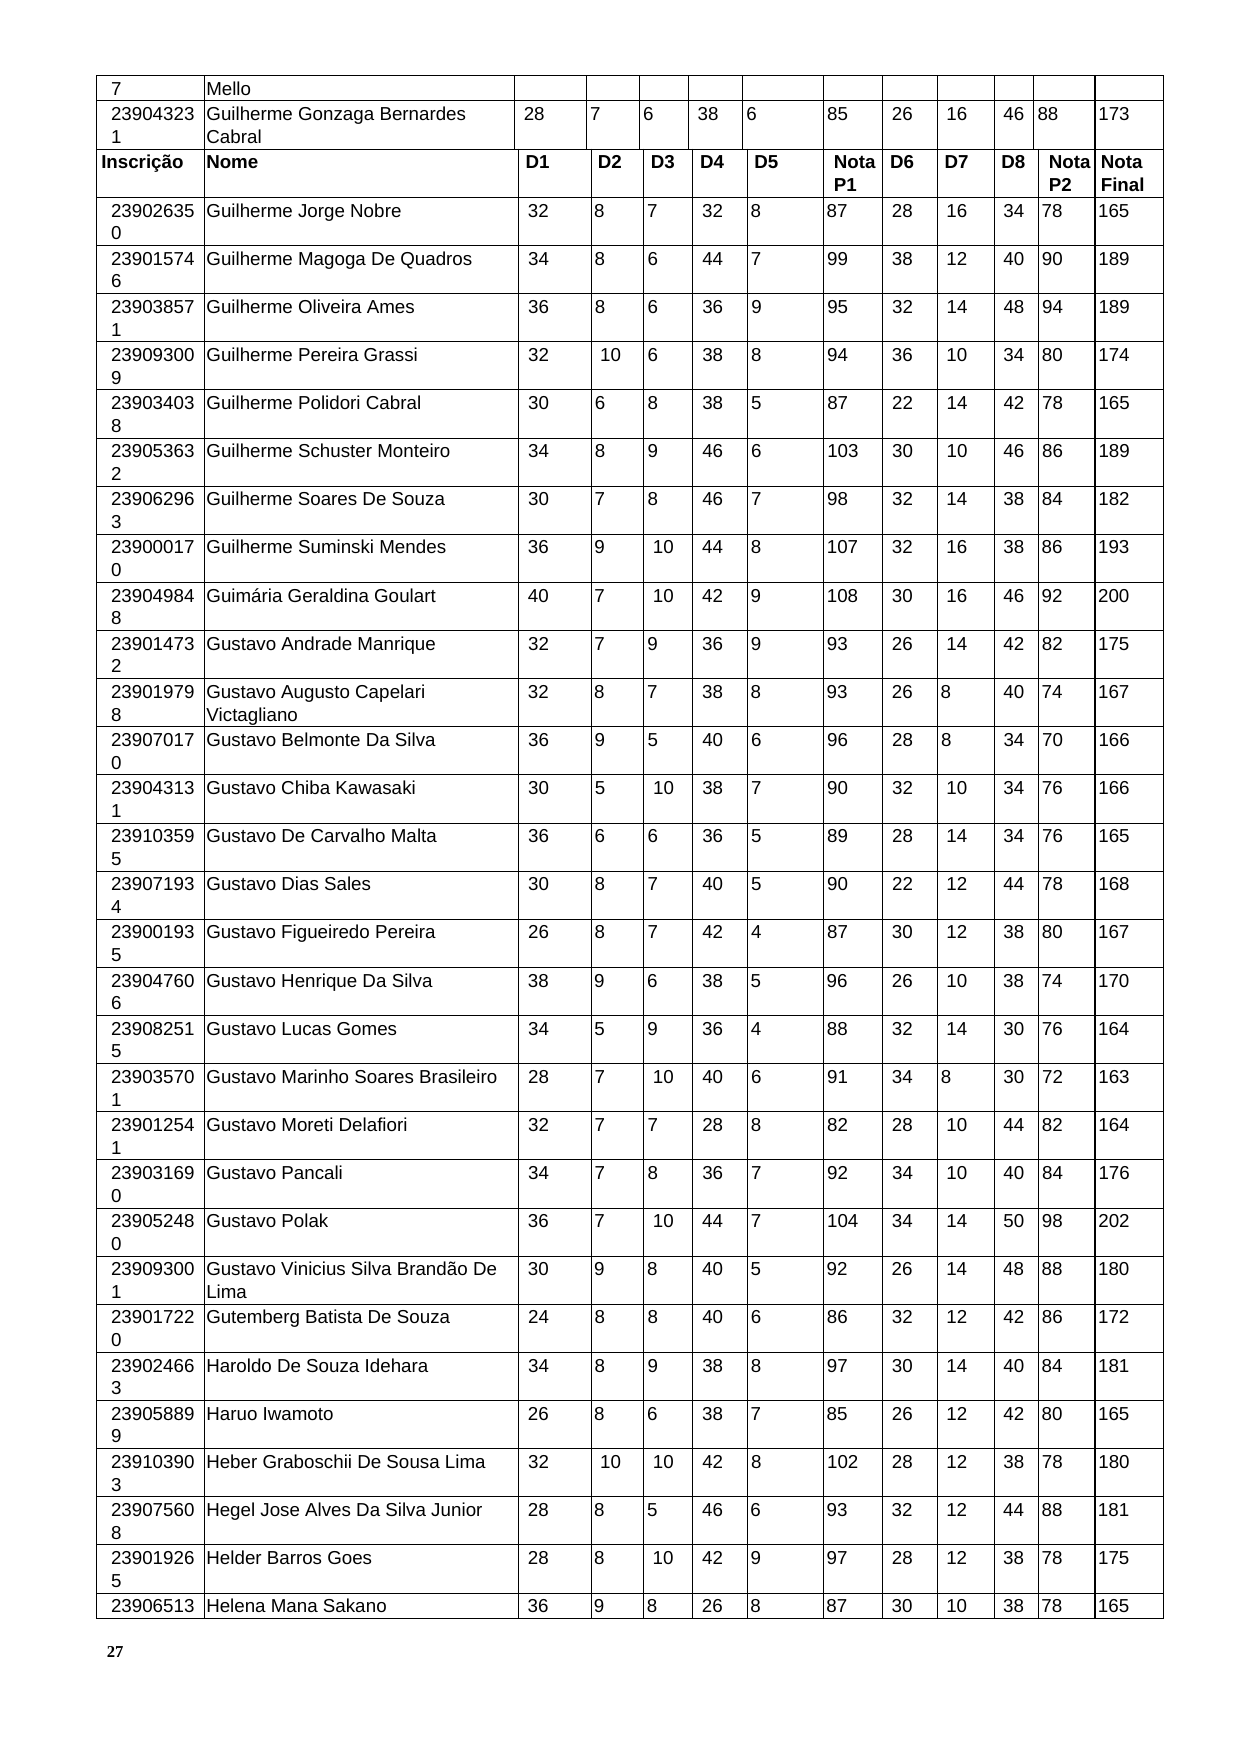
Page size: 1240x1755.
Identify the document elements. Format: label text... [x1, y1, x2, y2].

table_cell 5 [592, 775, 643, 822]
table_cell Gustavo Chiba Kawasaki [205, 775, 518, 822]
table_cell Guilherme Oliveira Ames [205, 294, 518, 341]
table_cell 30 [519, 775, 591, 822]
table_cell 89 [824, 824, 882, 871]
table_cell 30 [883, 439, 937, 486]
table_cell 6 [644, 246, 692, 293]
table_cell 239012541 [97, 1112, 204, 1159]
table_cell 38 [689, 101, 742, 148]
table_cell Gustavo Vinicius Silva Brandão De Lima [205, 1257, 518, 1304]
table_cell 189 [1096, 439, 1163, 486]
table_cell 42 [995, 631, 1038, 678]
table_cell D3 [644, 150, 692, 197]
table_cell [824, 76, 882, 100]
table_cell 14 [938, 294, 994, 341]
table_cell 88 [1039, 1257, 1094, 1304]
table_cell Gustavo Polak [205, 1209, 518, 1256]
table_cell 239058899 [97, 1401, 204, 1448]
table_cell 239103903 [97, 1449, 204, 1496]
table_cell 34 [995, 775, 1038, 822]
table_cell 30 [519, 872, 591, 919]
table_cell 7 [644, 920, 692, 967]
table_cell 78 [1039, 198, 1094, 245]
table_cell 239053632 [97, 439, 204, 486]
table_cell 28 [693, 1112, 747, 1159]
table_cell 30 [883, 1353, 937, 1400]
table_cell 28 [519, 1545, 591, 1592]
table_cell 239062963 [97, 487, 204, 534]
table_cell 38 [693, 390, 747, 437]
table_cell 82 [1039, 1112, 1094, 1159]
table_cell 9 [748, 1545, 823, 1592]
table_cell 88 [1034, 101, 1094, 148]
table_cell 90 [824, 775, 882, 822]
table_cell 14 [938, 390, 994, 437]
table_cell 82 [1039, 631, 1094, 678]
table_cell 9 [748, 631, 823, 678]
table_cell D1 [519, 150, 591, 197]
table_cell 189 [1096, 294, 1163, 341]
table_cell 98 [824, 487, 882, 534]
table_cell 8 [592, 1497, 643, 1544]
table_cell 239093001 [97, 1257, 204, 1304]
table_cell 168 [1096, 872, 1163, 919]
table_cell 6 [644, 1401, 692, 1448]
table_cell 38 [693, 342, 747, 389]
table_cell 8 [592, 1401, 643, 1448]
table_cell 32 [519, 1449, 591, 1496]
table_cell 22 [883, 390, 937, 437]
table_cell Haruo Iwamoto [205, 1401, 518, 1448]
table_cell 9 [592, 535, 643, 582]
table_cell 40 [693, 1257, 747, 1304]
table_cell 80 [1039, 1401, 1094, 1448]
table_cell 239014732 [97, 631, 204, 678]
table_cell Helder Barros Goes [205, 1545, 518, 1592]
table_cell 16 [938, 583, 994, 630]
table_cell 239043231 [97, 101, 204, 148]
table_cell 26 [693, 1594, 747, 1618]
table_cell 5 [748, 824, 823, 871]
table_cell 8 [938, 679, 994, 726]
table_cell 8 [592, 872, 643, 919]
table_cell 42 [995, 1401, 1038, 1448]
table_cell 5 [748, 968, 823, 1015]
table_cell 34 [519, 439, 591, 486]
table_cell 42 [693, 583, 747, 630]
table_cell 165 [1096, 390, 1163, 437]
table_cell 92 [824, 1257, 882, 1304]
table_cell 44 [693, 535, 747, 582]
table_cell Hegel Jose Alves Da Silva Junior [205, 1497, 518, 1544]
table_cell 5 [644, 1497, 692, 1544]
table_cell 85 [824, 1401, 882, 1448]
table_cell 7 [748, 775, 823, 822]
table_cell 87 [824, 390, 882, 437]
table_cell 8 [748, 1353, 823, 1400]
table_cell 165 [1096, 824, 1163, 871]
table_cell 28 [883, 1449, 937, 1496]
table_cell 6 [592, 390, 643, 437]
table_cell 172 [1096, 1305, 1163, 1352]
table_cell 26 [883, 679, 937, 726]
table_cell 32 [519, 631, 591, 678]
table_cell 87 [824, 920, 882, 967]
table_cell 46 [693, 439, 747, 486]
table_cell 28 [883, 1545, 937, 1592]
table_cell 7 [587, 101, 639, 148]
table_cell D5 [748, 150, 823, 197]
table_cell 76 [1039, 824, 1094, 871]
table_cell 26 [519, 920, 591, 967]
table_cell 8 [592, 246, 643, 293]
table_cell 6 [644, 342, 692, 389]
table_cell 44 [693, 1209, 747, 1256]
table_cell 34 [995, 342, 1038, 389]
table_cell Guimária Geraldina Goulart [205, 583, 518, 630]
table_cell 36 [693, 824, 747, 871]
table_cell 26 [883, 968, 937, 1015]
table_cell Gustavo Figueiredo Pereira [205, 920, 518, 967]
table_cell 8 [644, 1305, 692, 1352]
table_cell 12 [938, 1401, 994, 1448]
table_cell 78 [1039, 1449, 1094, 1496]
table_cell 38 [693, 1401, 747, 1448]
table_cell 85 [824, 101, 882, 148]
table_cell 165 [1096, 1401, 1163, 1448]
table_cell 7 [748, 246, 823, 293]
table_cell 239017220 [97, 1305, 204, 1352]
table_cell [515, 76, 586, 100]
table_cell 239031690 [97, 1160, 204, 1207]
table_cell Gustavo Lucas Gomes [205, 1016, 518, 1063]
table_cell 42 [995, 390, 1038, 437]
table_cell Nome [205, 150, 518, 197]
table_cell 42 [693, 920, 747, 967]
table_cell 14 [938, 1016, 994, 1063]
table_cell 6 [743, 101, 823, 148]
table_cell 102 [824, 1449, 882, 1496]
table_cell [1096, 76, 1163, 100]
table_cell 107 [824, 535, 882, 582]
table_cell 32 [883, 294, 937, 341]
table_cell 14 [938, 631, 994, 678]
table_cell 174 [1096, 342, 1163, 389]
table_cell Gutemberg Batista De Souza [205, 1305, 518, 1352]
table_cell 96 [824, 727, 882, 774]
table_cell [743, 76, 823, 100]
table_cell 24 [519, 1305, 591, 1352]
table_cell 32 [519, 679, 591, 726]
table_cell 166 [1096, 727, 1163, 774]
table_cell Guilherme Magoga De Quadros [205, 246, 518, 293]
table_cell 36 [519, 727, 591, 774]
table_cell 167 [1096, 679, 1163, 726]
table_cell 6 [748, 1305, 823, 1352]
table_cell 36 [519, 294, 591, 341]
table_cell [883, 76, 937, 100]
table_cell 8 [592, 294, 643, 341]
table_cell 10 [938, 775, 994, 822]
table_cell 40 [693, 1305, 747, 1352]
table_cell 34 [519, 246, 591, 293]
table_cell 32 [519, 198, 591, 245]
table_cell 36 [693, 1016, 747, 1063]
table_cell 32 [519, 1112, 591, 1159]
table_cell 32 [883, 775, 937, 822]
table_cell 14 [938, 1257, 994, 1304]
table_cell 30 [883, 1594, 937, 1618]
table_cell 30 [883, 920, 937, 967]
table_cell 4 [748, 920, 823, 967]
table_cell 9 [592, 968, 643, 1015]
table_cell 7 [592, 631, 643, 678]
table_cell 239093009 [97, 342, 204, 389]
table_cell 72 [1039, 1064, 1094, 1111]
table_cell 12 [938, 920, 994, 967]
table_cell 28 [519, 1497, 591, 1544]
table_cell 91 [824, 1064, 882, 1111]
table_cell 8 [748, 535, 823, 582]
table_cell 36 [519, 535, 591, 582]
table_cell 16 [938, 198, 994, 245]
table_cell 9 [644, 1353, 692, 1400]
table_cell 7 [748, 1209, 823, 1256]
table_cell 48 [995, 294, 1038, 341]
table_cell 5 [644, 727, 692, 774]
table_cell 36 [883, 342, 937, 389]
table_cell 176 [1096, 1160, 1163, 1207]
table_cell 38 [995, 487, 1038, 534]
table_cell 28 [883, 824, 937, 871]
table_cell 9 [644, 631, 692, 678]
table_cell 97 [824, 1545, 882, 1592]
table_cell 10 [938, 1594, 994, 1618]
table_cell 76 [1039, 1016, 1094, 1063]
table_cell Gustavo Pancali [205, 1160, 518, 1207]
table_cell 103 [824, 439, 882, 486]
table_cell 32 [883, 487, 937, 534]
table_cell D4 [693, 150, 747, 197]
table_cell 40 [995, 1353, 1038, 1400]
table_cell [995, 76, 1033, 100]
table_cell Mello [205, 76, 514, 100]
table_cell 98 [1039, 1209, 1094, 1256]
table_cell 6 [644, 824, 692, 871]
table_cell 8 [938, 727, 994, 774]
table_cell 181 [1096, 1497, 1163, 1544]
table_cell 44 [995, 1497, 1038, 1544]
table_cell 84 [1039, 1353, 1094, 1400]
table_cell 239026350 [97, 198, 204, 245]
table_cell 8 [644, 1160, 692, 1207]
table_cell 93 [824, 631, 882, 678]
table_cell 38 [693, 775, 747, 822]
table_cell 93 [824, 1497, 882, 1544]
table_cell 5 [748, 390, 823, 437]
table_cell 36 [519, 1209, 591, 1256]
table_cell 9 [748, 294, 823, 341]
table_cell 6 [748, 727, 823, 774]
table_cell 10 [938, 342, 994, 389]
table_cell 8 [748, 1112, 823, 1159]
table_cell D2 [592, 150, 643, 197]
table_cell 6 [644, 968, 692, 1015]
table_cell 239075608 [97, 1497, 204, 1544]
table_cell [1034, 76, 1094, 100]
table_cell 92 [824, 1160, 882, 1207]
table_cell Gustavo Moreti Delafiori [205, 1112, 518, 1159]
table_cell 202 [1096, 1209, 1163, 1256]
table_cell 8 [644, 487, 692, 534]
table_cell 12 [938, 1305, 994, 1352]
table_cell 86 [1039, 535, 1094, 582]
table_cell 239019798 [97, 679, 204, 726]
table_cell 108 [824, 583, 882, 630]
table_cell 10 [644, 1545, 692, 1592]
table_cell 170 [1096, 968, 1163, 1015]
table_cell 5 [592, 1016, 643, 1063]
table_cell 239052480 [97, 1209, 204, 1256]
table_cell 239015746 [97, 246, 204, 293]
table_cell 7 [592, 1209, 643, 1256]
table_cell 50 [995, 1209, 1038, 1256]
table_cell 239071934 [97, 872, 204, 919]
table_cell 40 [995, 1160, 1038, 1207]
table_cell 180 [1096, 1449, 1163, 1496]
table_cell 34 [883, 1209, 937, 1256]
table_cell 36 [693, 294, 747, 341]
table_cell Guilherme Suminski Mendes [205, 535, 518, 582]
table_cell Haroldo De Souza Idehara [205, 1353, 518, 1400]
table_cell 36 [693, 631, 747, 678]
table_cell Guilherme Jorge Nobre [205, 198, 518, 245]
table_cell 32 [883, 535, 937, 582]
table_cell 90 [1039, 246, 1094, 293]
table_cell Guilherme Pereira Grassi [205, 342, 518, 389]
table_cell Gustavo Belmonte Da Silva [205, 727, 518, 774]
table_cell 5 [748, 1257, 823, 1304]
table_cell Heber Graboschii De Sousa Lima [205, 1449, 518, 1496]
table_cell 78 [1039, 1545, 1094, 1592]
table_cell 16 [938, 101, 994, 148]
table_cell 16 [938, 535, 994, 582]
table_cell 30 [883, 583, 937, 630]
table_cell 239038571 [97, 294, 204, 341]
table_cell 38 [693, 968, 747, 1015]
table_cell 99 [824, 246, 882, 293]
table_cell Inscrição [97, 150, 204, 197]
table_cell 7 [97, 76, 204, 100]
table_cell 7 [748, 1160, 823, 1207]
table_cell 8 [644, 390, 692, 437]
table_cell Guilherme Soares De Souza [205, 487, 518, 534]
table_cell Gustavo De Carvalho Malta [205, 824, 518, 871]
table_cell 14 [938, 487, 994, 534]
table_cell 78 [1039, 1594, 1094, 1618]
table_cell 239070170 [97, 727, 204, 774]
table_cell 28 [883, 727, 937, 774]
table_cell 8 [748, 1594, 823, 1618]
table_cell 86 [1039, 1305, 1094, 1352]
table_cell 10 [644, 1064, 692, 1111]
table_cell Guilherme Gonzaga Bernardes Cabral [205, 101, 514, 148]
table_cell 34 [995, 198, 1038, 245]
table_cell 38 [693, 1353, 747, 1400]
table_cell 78 [1039, 390, 1094, 437]
table_cell 10 [592, 342, 643, 389]
table_cell 7 [592, 1064, 643, 1111]
table_cell 7 [748, 1401, 823, 1448]
table_cell 7 [592, 487, 643, 534]
table_cell [689, 76, 742, 100]
table_cell 10 [938, 968, 994, 1015]
table_cell 74 [1039, 968, 1094, 1015]
table_cell 8 [592, 439, 643, 486]
table_cell 9 [592, 727, 643, 774]
table_cell 74 [1039, 679, 1094, 726]
table_cell 7 [748, 487, 823, 534]
table_cell 38 [995, 968, 1038, 1015]
table_cell 10 [644, 535, 692, 582]
table_cell 239082515 [97, 1016, 204, 1063]
table_cell 30 [995, 1016, 1038, 1063]
table_cell Gustavo Augusto Capelari Victagliano [205, 679, 518, 726]
table_cell 4 [748, 1016, 823, 1063]
table_cell 26 [883, 631, 937, 678]
table_cell 14 [938, 1353, 994, 1400]
table_cell 28 [883, 198, 937, 245]
table_cell 34 [883, 1160, 937, 1207]
table_cell 38 [995, 920, 1038, 967]
table_cell 181 [1096, 1353, 1163, 1400]
table_cell 7 [644, 1112, 692, 1159]
table_cell 26 [883, 1257, 937, 1304]
table_cell 9 [592, 1594, 643, 1618]
table_cell 6 [748, 439, 823, 486]
table_cell 9 [644, 439, 692, 486]
table_cell 12 [938, 246, 994, 293]
table_cell 26 [883, 101, 937, 148]
table_cell 90 [824, 872, 882, 919]
table_cell 44 [693, 246, 747, 293]
table_cell 8 [748, 1449, 823, 1496]
table_cell 32 [883, 1497, 937, 1544]
table_cell 7 [644, 198, 692, 245]
table_cell 239103595 [97, 824, 204, 871]
table_cell 6 [644, 294, 692, 341]
table_cell 94 [824, 342, 882, 389]
table_cell 10 [644, 775, 692, 822]
table_cell 46 [995, 101, 1033, 148]
table_cell 44 [995, 872, 1038, 919]
table_cell 8 [592, 1353, 643, 1400]
table_cell 12 [938, 1497, 994, 1544]
table_cell 34 [883, 1064, 937, 1111]
table_cell 38 [883, 246, 937, 293]
table_cell 88 [824, 1016, 882, 1063]
table_cell 30 [519, 487, 591, 534]
table_cell 239034038 [97, 390, 204, 437]
table_cell 44 [995, 1112, 1038, 1159]
table_cell 97 [824, 1353, 882, 1400]
table_cell Guilherme Schuster Monteiro [205, 439, 518, 486]
table_cell 8 [592, 1305, 643, 1352]
table_cell 180 [1096, 1257, 1163, 1304]
table_cell 38 [995, 535, 1038, 582]
table_cell 163 [1096, 1064, 1163, 1111]
table_cell 7 [592, 583, 643, 630]
table_cell 7 [644, 872, 692, 919]
table_cell 10 [938, 1160, 994, 1207]
table_cell 164 [1096, 1112, 1163, 1159]
table_cell 36 [693, 1160, 747, 1207]
table_cell 8 [748, 198, 823, 245]
table_cell 30 [519, 390, 591, 437]
table_cell Gustavo Dias Sales [205, 872, 518, 919]
table_cell 8 [592, 1545, 643, 1592]
table_cell 8 [938, 1064, 994, 1111]
table_cell 80 [1039, 342, 1094, 389]
table_cell 8 [644, 1594, 692, 1618]
table_cell 165 [1096, 198, 1163, 245]
table_cell 9 [644, 1016, 692, 1063]
table_cell 40 [693, 1064, 747, 1111]
table_cell 96 [824, 968, 882, 1015]
table_cell 30 [519, 1257, 591, 1304]
table_cell 8 [592, 920, 643, 967]
table_cell 10 [938, 1112, 994, 1159]
table_cell 12 [938, 872, 994, 919]
table_cell 165 [1096, 1594, 1163, 1618]
table_cell 7 [592, 1112, 643, 1159]
table_cell 8 [748, 342, 823, 389]
table_cell Gustavo Andrade Manrique [205, 631, 518, 678]
table_cell 6 [748, 1064, 823, 1111]
table_cell 6 [640, 101, 688, 148]
table_cell 84 [1039, 1160, 1094, 1207]
table_cell 12 [938, 1449, 994, 1496]
table_cell D8 [995, 150, 1038, 197]
table_cell 40 [519, 583, 591, 630]
table_cell 14 [938, 824, 994, 871]
table_cell 23906513 [97, 1594, 204, 1618]
table_cell 9 [592, 1257, 643, 1304]
table_cell 34 [519, 1016, 591, 1063]
table_cell Guilherme Polidori Cabral [205, 390, 518, 437]
table_cell 175 [1096, 1545, 1163, 1592]
table_cell 93 [824, 679, 882, 726]
table_cell 239047606 [97, 968, 204, 1015]
table_cell 86 [824, 1305, 882, 1352]
table_cell 26 [883, 1401, 937, 1448]
table_cell 12 [938, 1545, 994, 1592]
table_cell 8 [592, 198, 643, 245]
table_cell 28 [515, 101, 586, 148]
table_cell Gustavo Henrique Da Silva [205, 968, 518, 1015]
table_cell 48 [995, 1257, 1038, 1304]
table_cell 239019265 [97, 1545, 204, 1592]
table_cell 46 [693, 1497, 747, 1544]
table_cell 32 [883, 1016, 937, 1063]
table_cell 32 [693, 198, 747, 245]
table_cell 10 [644, 583, 692, 630]
table_cell 38 [995, 1449, 1038, 1496]
table_cell 46 [693, 487, 747, 534]
table_cell 28 [883, 1112, 937, 1159]
table_cell 7 [644, 679, 692, 726]
table_cell 167 [1096, 920, 1163, 967]
table_cell 42 [693, 1449, 747, 1496]
table_cell 88 [1039, 1497, 1094, 1544]
table_cell [938, 76, 994, 100]
table_cell 46 [995, 583, 1038, 630]
table_cell 32 [883, 1305, 937, 1352]
table_cell 86 [1039, 439, 1094, 486]
table_cell 10 [644, 1209, 692, 1256]
table_cell 10 [592, 1449, 643, 1496]
table_cell 80 [1039, 920, 1094, 967]
table_cell 42 [693, 1545, 747, 1592]
table_cell Helena Mana Sakano [205, 1594, 518, 1618]
table_cell 34 [995, 727, 1038, 774]
table_cell 239024663 [97, 1353, 204, 1400]
table_cell 92 [1039, 583, 1094, 630]
table_cell 95 [824, 294, 882, 341]
table_cell 34 [995, 824, 1038, 871]
table_cell Nota P2 [1039, 150, 1094, 197]
table_cell D7 [938, 150, 994, 197]
table_cell 40 [693, 727, 747, 774]
table_cell 40 [693, 872, 747, 919]
table_cell [640, 76, 688, 100]
table_cell 34 [519, 1160, 591, 1207]
table_cell 38 [519, 968, 591, 1015]
table_cell 82 [824, 1112, 882, 1159]
table_cell 26 [519, 1401, 591, 1448]
table_cell 8 [644, 1257, 692, 1304]
table_cell 87 [824, 1594, 882, 1618]
table_cell 40 [995, 246, 1038, 293]
table_cell 32 [519, 342, 591, 389]
table_cell 6 [748, 1497, 823, 1544]
table_cell 7 [592, 1160, 643, 1207]
table_cell 94 [1039, 294, 1094, 341]
table_cell 14 [938, 1209, 994, 1256]
table_cell 5 [748, 872, 823, 919]
table_cell 46 [995, 439, 1038, 486]
table_cell 9 [748, 583, 823, 630]
table_cell 193 [1096, 535, 1163, 582]
table_cell 36 [519, 1594, 591, 1618]
table_cell 239049848 [97, 583, 204, 630]
table_cell 30 [995, 1064, 1038, 1111]
table_cell 76 [1039, 775, 1094, 822]
table_cell D6 [883, 150, 937, 197]
table_cell 10 [644, 1449, 692, 1496]
table_cell 84 [1039, 487, 1094, 534]
table_cell 28 [519, 1064, 591, 1111]
table_cell [587, 76, 639, 100]
table_cell 173 [1096, 101, 1163, 148]
table_cell 182 [1096, 487, 1163, 534]
table_cell 42 [995, 1305, 1038, 1352]
table_cell 34 [519, 1353, 591, 1400]
table_cell 38 [693, 679, 747, 726]
table_cell 78 [1039, 872, 1094, 919]
table_cell 22 [883, 872, 937, 919]
table_cell 239000170 [97, 535, 204, 582]
table_cell 189 [1096, 246, 1163, 293]
table_cell 104 [824, 1209, 882, 1256]
table_cell 6 [592, 824, 643, 871]
table_cell 8 [748, 679, 823, 726]
table_cell Nota P1 [824, 150, 882, 197]
table_cell 239001935 [97, 920, 204, 967]
table_cell 175 [1096, 631, 1163, 678]
table_cell 8 [592, 679, 643, 726]
table_cell 166 [1096, 775, 1163, 822]
table_cell 40 [995, 679, 1038, 726]
table_cell 36 [519, 824, 591, 871]
table_cell 164 [1096, 1016, 1163, 1063]
table_cell 87 [824, 198, 882, 245]
table_cell 70 [1039, 727, 1094, 774]
table_cell 38 [995, 1594, 1038, 1618]
table_cell Gustavo Marinho Soares Brasileiro [205, 1064, 518, 1111]
table_cell 200 [1096, 583, 1163, 630]
table_cell 239043131 [97, 775, 204, 822]
table_cell 239035701 [97, 1064, 204, 1111]
table_cell 38 [995, 1545, 1038, 1592]
table_cell 10 [938, 439, 994, 486]
table_cell Nota Final [1096, 150, 1163, 197]
